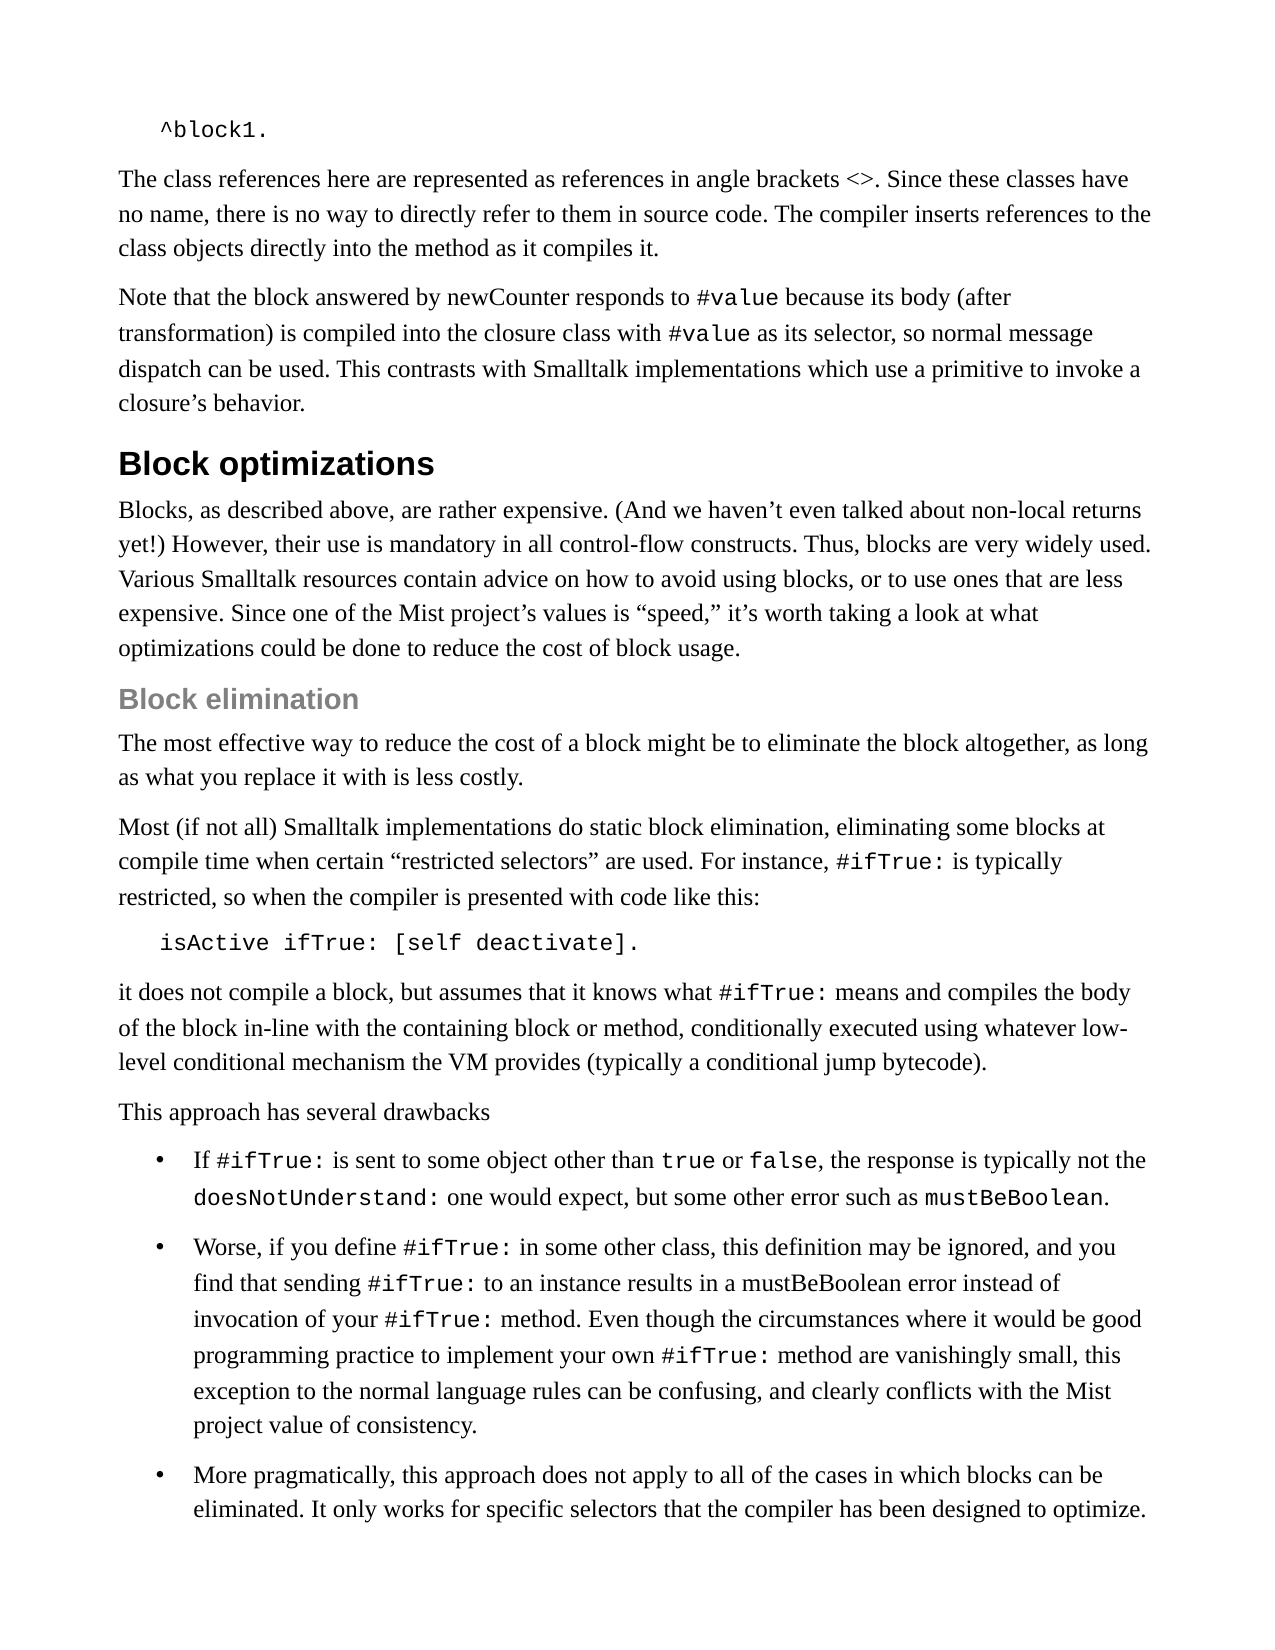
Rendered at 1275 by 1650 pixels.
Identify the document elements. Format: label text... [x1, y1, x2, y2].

text This approach has several drawbacks [118, 1097, 1157, 1125]
list More pragmatically, this approach does not apply to all of the cases in which blocks can be eliminated. It only works for specific selectors that the compiler has been designed to optimize. [156, 1460, 1157, 1523]
subtitle Block elimination [118, 682, 1157, 716]
text ^block1. [118, 118, 1157, 144]
text The class references here are represented as references in angle brackets <>. Since these classes have no name, there is no way to directly refer to them in source code. The compiler inserts references to the class objects directly into the method as it compiles it. [118, 164, 1157, 262]
text Blocks, as described above, are rather expensive. (And we haven’t even talked about non-local returns yet!) However, their use is mandatory in all control-flow constructs. Thus, blocks are very widely used. Various Smalltalk resources contain advice on how to avoid using blocks, or to use ones that are less expensive. Since one of the Mist project’s values is “speed,” it’s worth taking a look at what optimizations could be done to reduce the cost of block usage. [118, 495, 1157, 662]
list Worse, if you define #ifTrue: in some other class, this definition may be ignored, and you find that sending #ifTrue: to an instance results in a mustBeBoolean error instead of invocation of your #ifTrue: method. Even though the circumstances where it would be good programming practice to implement your own #ifTrue: method are vanishingly small, this exception to the normal language rules can be confusing, and clearly conflicts with the Mist project value of consistency. [156, 1232, 1157, 1439]
text it does not compile a block, but assumes that it knows what #ifTrue: means and compiles the body of the block in-line with the containing block or method, conditionally executed using whatever low-level conditional mechanism the VM provides (typically a conditional jump bytecode). [118, 977, 1157, 1076]
subtitle Block optimizations [118, 444, 1157, 482]
list If #ifTrue: is sent to some object other than true or false, the response is typically not the doesNotUnderstand: one would expect, but some other error such as mustBeBoolean. [156, 1146, 1157, 1212]
text isActive ifTrue: [self deactivate]. [118, 931, 1157, 957]
text Most (if not all) Smalltalk implementations do static block elimination, eliminating some blocks at compile time when certain “restricted selectors” are used. For instance, #ifTrue: is typically restricted, so when the compiler is presented with code like this: [118, 812, 1157, 911]
text Note that the block answered by newCounter responds to #value because its body (after transformation) is compiled into the closure class with #value as its selector, so normal message dispatch can be used. This contrasts with Smalltalk implementations which use a primitive to invoke a closure’s behavior. [118, 282, 1157, 417]
text The most effective way to reduce the cost of a block might be to eliminate the block altogether, as long as what you replace it with is less costly. [118, 728, 1157, 791]
